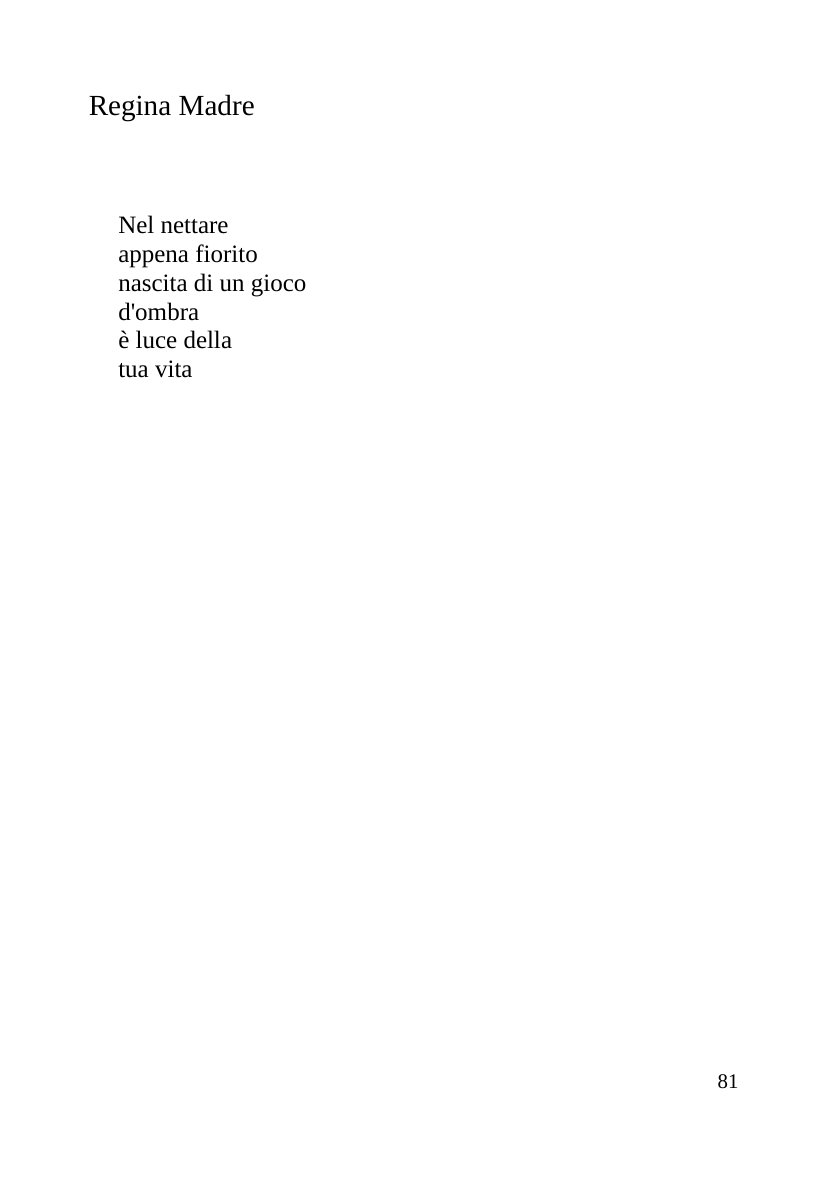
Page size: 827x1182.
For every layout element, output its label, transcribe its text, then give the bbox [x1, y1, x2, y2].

text è luce della [88, 326, 738, 354]
text nascita di un gioco [88, 268, 738, 297]
text Nel nettare [88, 211, 738, 239]
text tua vita [88, 354, 738, 383]
text appena fiorito [88, 239, 738, 268]
text Regina Madre [88, 88, 738, 122]
text d'ombra [88, 297, 738, 326]
